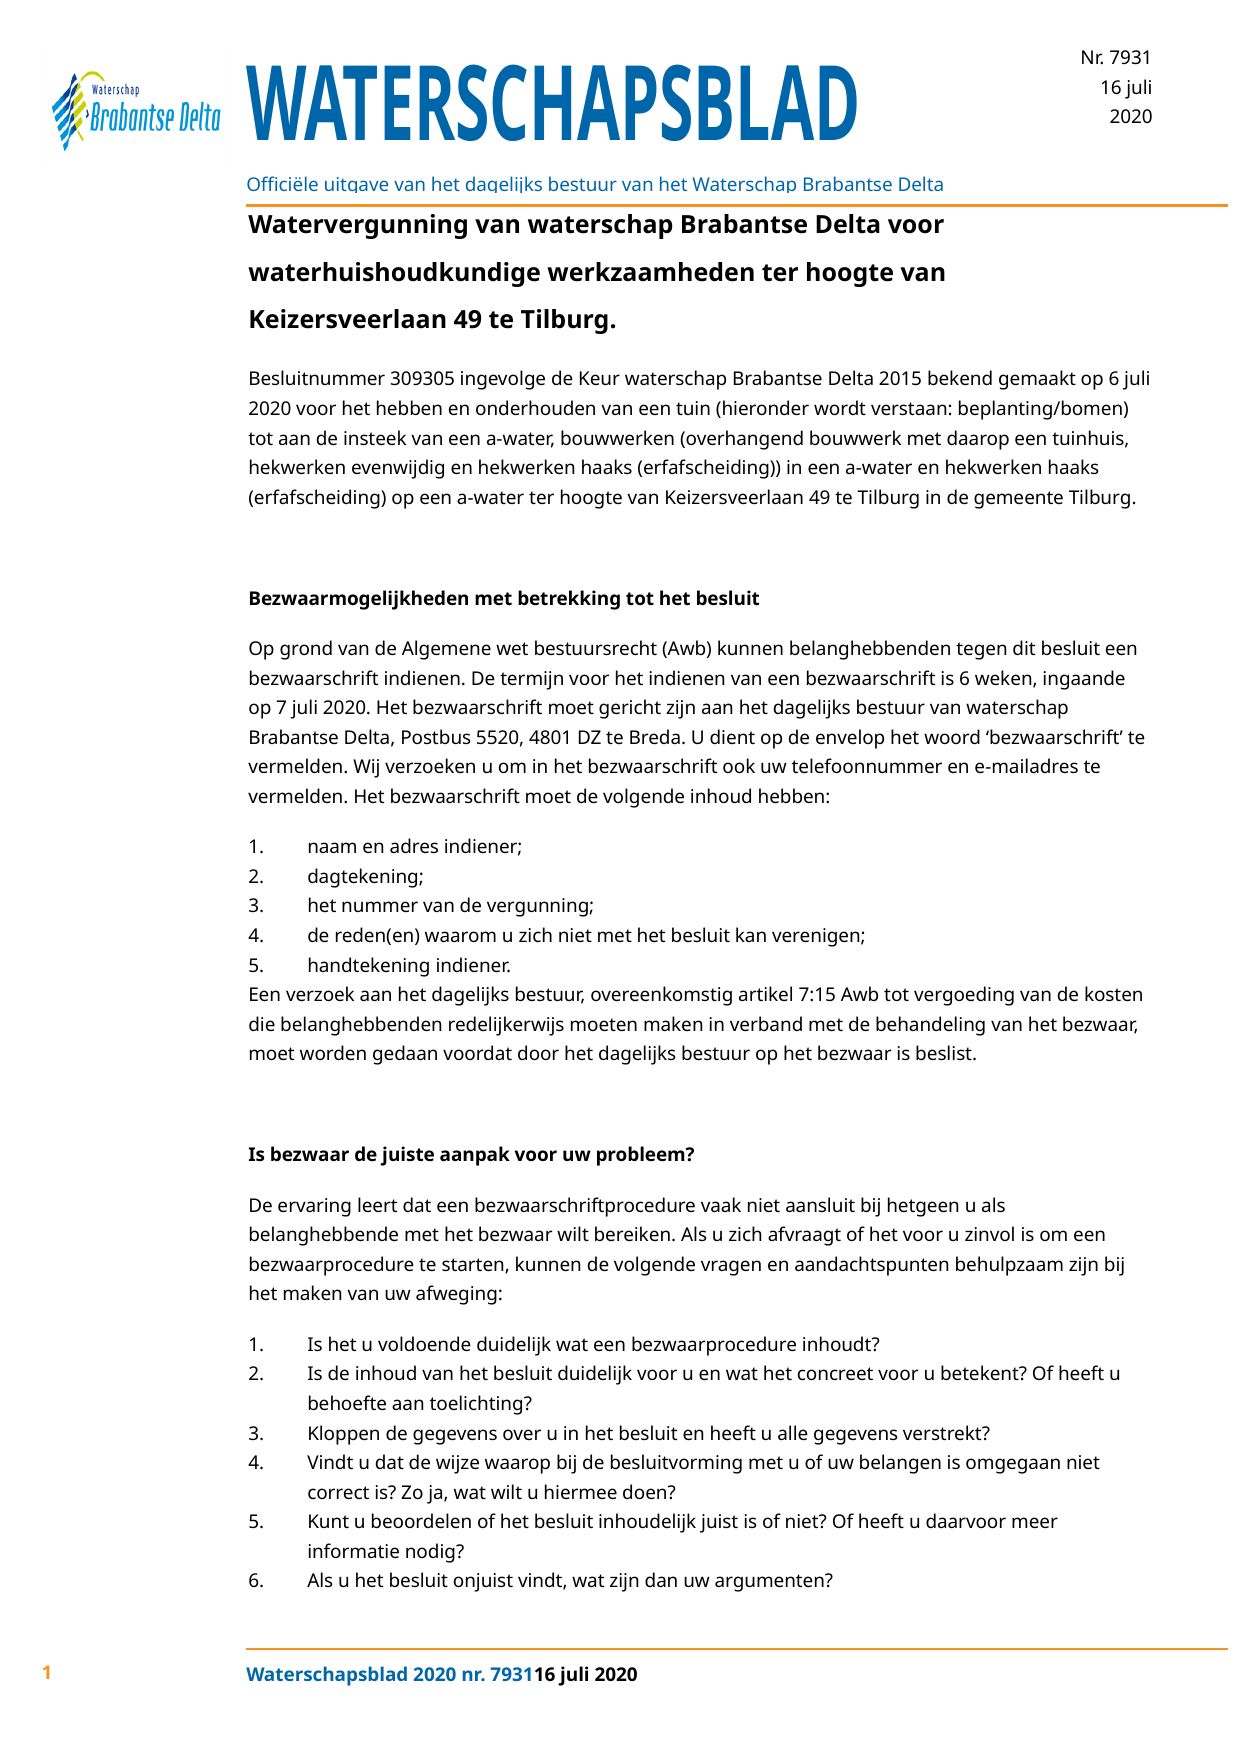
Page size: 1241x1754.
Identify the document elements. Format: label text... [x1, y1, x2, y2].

list handtekening indiener. [248, 952, 1152, 977]
list dagtekening; [248, 863, 1152, 889]
list Is het u voldoende duidelijk wat een bezwaarprocedure inhoudt? [248, 1331, 1152, 1357]
list naam en adres indiener; [248, 833, 1152, 859]
text De ervaring leert dat een bezwaarschriftprocedure vaak niet aansluit bij hetgeen u als belanghebbende met het bezwaar wilt bereiken. Als u zich afvraagt of het voor u zinvol is om een bezwaarprocedure te starten, kunnen de volgende vragen en aandachtspunten behulpzaam zijn bij het maken van uw afweging: [248, 1192, 1152, 1306]
text Watervergunning van waterschap Brabantse Delta voor waterhuishoudkundige werkzaamheden ter hoogte van Keizersveerlaan 49 te Tilburg. [248, 207, 1152, 336]
picture [41, 47, 231, 172]
list Is de inhoud van het besluit duidelijk voor u en wat het concreet voor u betekent? Of heeft u behoefte aan toelichting? [248, 1361, 1152, 1416]
list Vindt u dat de wijze waarop bij de besluitvorming met u of uw belangen is omgegaan niet correct is? Zo ja, wat wilt u hiermee doen? [248, 1449, 1152, 1504]
list Kloppen de gegevens over u in het besluit en heeft u alle gegevens verstrekt? [248, 1420, 1152, 1445]
text Besluitnummer 309305 ingevolge de Keur waterschap Brabantse Delta 2015 bekend gemaakt op 6 juli 2020 voor het hebben en onderhouden van een tuin (hieronder wordt verstaan: beplanting/bomen) tot aan de insteek van een a-water, bouwwerken (overhangend bouwwerk met daarop een tuinhuis, hekwerken evenwijdig en hekwerken haaks (erfafscheiding)) in een a-water en hekwerken haaks (erfafscheiding) op een a-water ter hoogte van Keizersveerlaan 49 te Tilburg in de gemeente Tilburg. [248, 366, 1152, 509]
text Op grond van de Algemene wet bestuursrecht (Awb) kunnen belanghebbenden tegen dit besluit een bezwaarschrift indienen. De termijn voor het indienen van een bezwaarschrift is 6 weken, ingaande op 7 juli 2020. Het bezwaarschrift moet gericht zijn aan het dagelijks bestuur van waterschap Brabantse Delta, Postbus 5520, 4801 DZ te Breda. U dient op de envelop het woord ‘bezwaarschrift’ te vermelden. Wij verzoeken u om in het bezwaarschrift ook uw telefoonnummer en e‑mailadres te vermelden. Het bezwaarschrift moet de volgende inhoud hebben: [248, 635, 1152, 809]
text Een verzoek aan het dagelijks bestuur, overeenkomstig artikel 7:15 Awb tot vergoeding van de kosten die belanghebbenden redelijkerwijs moeten maken in verband met de behandeling van het bezwaar, moet worden gedaan voordat door het dagelijks bestuur op het bezwaar is beslist. [248, 981, 1152, 1066]
text Bezwaarmogelijkheden met betrekking tot het besluit [248, 585, 1152, 610]
list de reden(en) waarom u zich niet met het besluit kan verenigen; [248, 922, 1152, 948]
list Kunt u beoordelen of het besluit inhoudelijk juist is of niet? Of heeft u daarvoor meer informatie nodig? [248, 1508, 1152, 1564]
list Als u het besluit onjuist vindt, wat zijn dan uw argumenten? [248, 1568, 1152, 1593]
list het nummer van de vergunning; [248, 893, 1152, 918]
text Is bezwaar de juiste aanpak voor uw probleem? [248, 1141, 1152, 1167]
